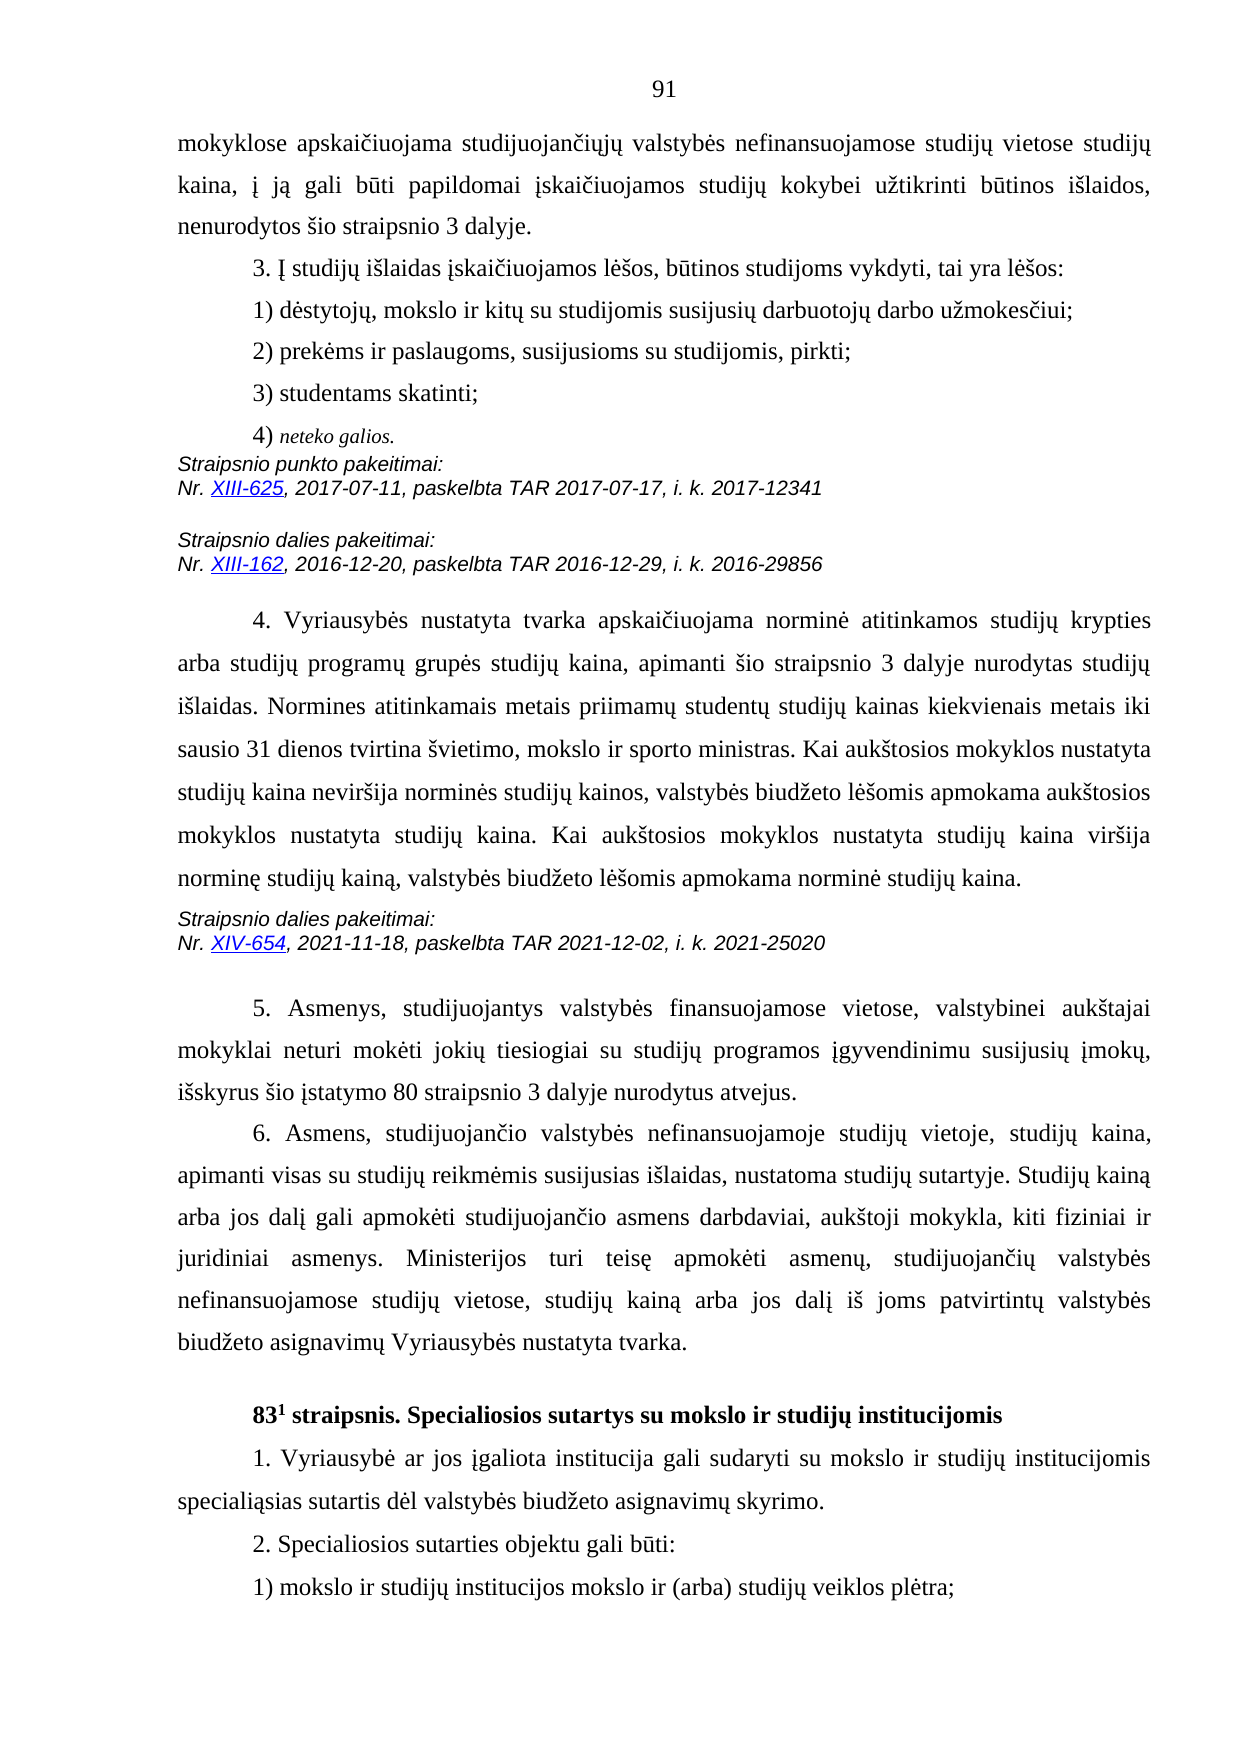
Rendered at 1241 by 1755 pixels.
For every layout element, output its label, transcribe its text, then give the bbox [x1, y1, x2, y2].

text mokyklose apskaičiuojama studijuojančiųjų valstybės nefinansuojamose studijų vietose studijų kaina, į ją gali būti papildomai įskaičiuojamos studijų kokybei užtikrinti būtinos išlaidos, nenurodytos šio straipsnio 3 dalyje. [177, 118, 1152, 243]
text Straipsnio punkto pakeitimai: [177, 451, 1152, 475]
text 1) mokslo ir studijų institucijos mokslo ir (arba) studijų veiklos plėtra; [177, 1572, 1152, 1601]
text Nr. XIV-654, 2021-11-18, paskelbta TAR 2021-12-02, i. k. 2021-25020 [177, 931, 1152, 954]
text Straipsnio dalies pakeitimai: [177, 907, 1152, 931]
text 2. Specialiosios sutarties objektu gali būti: [177, 1529, 1152, 1558]
text 2) prekėms ir paslaugoms, susijusioms su studijomis, pirkti; [177, 326, 1152, 368]
text Straipsnio dalies pakeitimai: [177, 528, 1152, 552]
text 5. Asmenys, studijuojantys valstybės finansuojamose vietose, valstybinei aukštajai mokyklai neturi mokėti jokių tiesiogiai su studijų programos įgyvendinimu susijusių įmokų, išskyrus šio įstatymo 80 straipsnio 3 dalyje nurodytus atvejus. [177, 983, 1152, 1108]
text 1. Vyriausybė ar jos įgaliota institucija gali sudaryti su mokslo ir studijų institucijomis specialiąsias sutartis dėl valstybės biudžeto asignavimų skyrimo. [177, 1443, 1152, 1515]
text 3) studentams skatinti; [177, 368, 1152, 410]
text Nr. XIII-162, 2016-12-20, paskelbta TAR 2016-12-29, i. k. 2016-29856 [177, 552, 1152, 576]
text Nr. XIII-625, 2017-07-11, paskelbta TAR 2017-07-17, i. k. 2017-12341 [177, 475, 1152, 499]
text 4) neteko galios. [177, 410, 1152, 451]
text 831 straipsnis. Specialiosios sutartys su mokslo ir studijų institucijomis [177, 1400, 1152, 1429]
text 3. Į studijų išlaidas įskaičiuojamos lėšos, būtinos studijoms vykdyti, tai yra lėšos: [177, 243, 1152, 285]
text 6. Asmens, studijuojančio valstybės nefinansuojamoje studijų vietoje, studijų kaina, apimanti visas su studijų reikmėmis susijusias išlaidas, nustatoma studijų sutartyje. Studijų kainą arba jos dalį gali apmokėti studijuojančio asmens darbdaviai, aukštoji mokykla, kiti fiziniai ir juridiniai asmenys. Ministerijos turi teisę apmokėti asmenų, studijuojančių valstybės nefinansuojamose studijų vietose, studijų kainą arba jos dalį iš joms patvirtintų valstybės biudžeto asignavimų Vyriausybės nustatyta tvarka. [177, 1108, 1152, 1358]
text 1) dėstytojų, mokslo ir kitų su studijomis susijusių darbuotojų darbo užmokesčiui; [177, 285, 1152, 326]
text 4. Vyriausybės nustatyta tvarka apskaičiuojama norminė atitinkamos studijų krypties arba studijų programų grupės studijų kaina, apimanti šio straipsnio 3 dalyje nurodytas studijų išlaidas. Normines atitinkamais metais priimamų studentų studijų kainas kiekvienais metais iki sausio 31 dienos tvirtina švietimo, mokslo ir sporto ministras. Kai aukštosios mokyklos nustatyta studijų kaina neviršija norminės studijų kainos, valstybės biudžeto lėšomis apmokama aukštosios mokyklos nustatyta studijų kaina. Kai aukštosios mokyklos nustatyta studijų kaina viršija norminę studijų kainą, valstybės biudžeto lėšomis apmokama norminė studijų kaina. [177, 605, 1152, 892]
